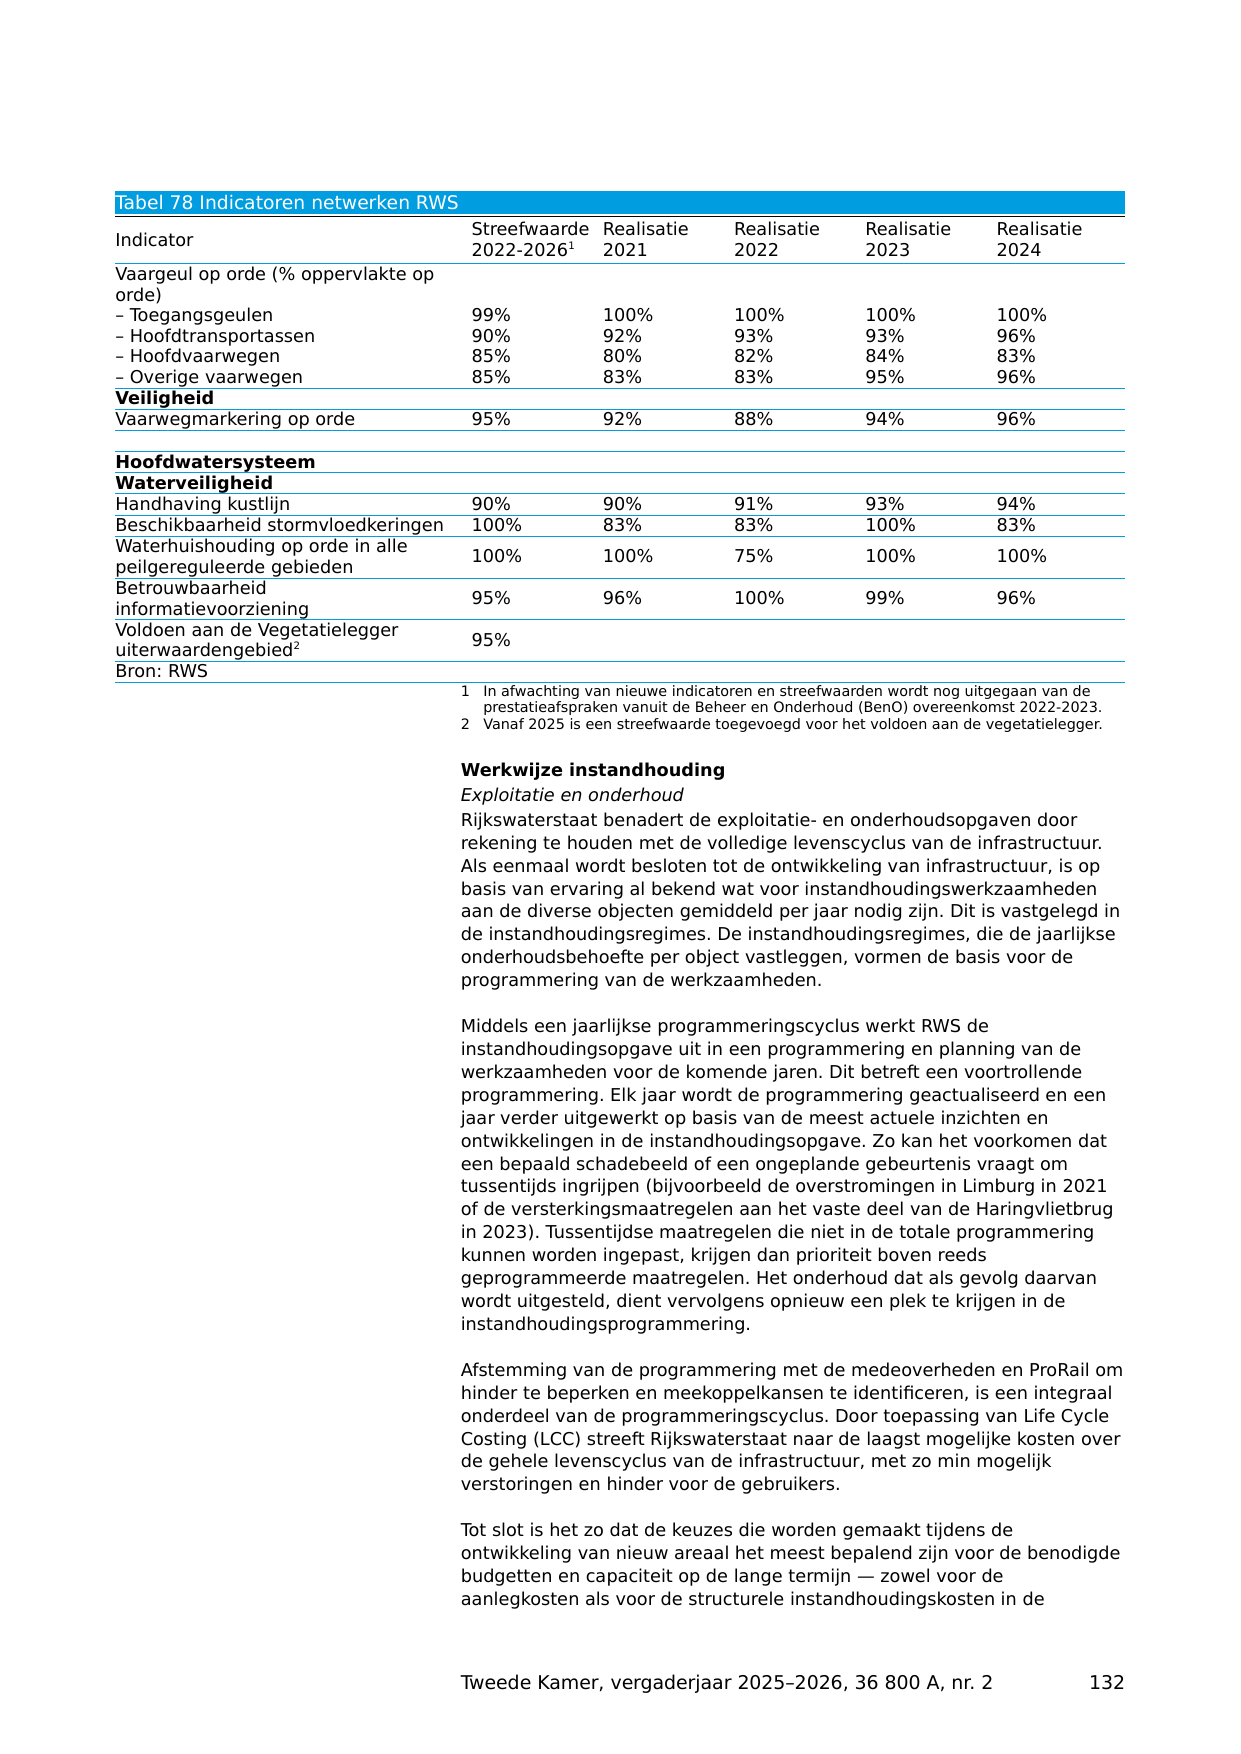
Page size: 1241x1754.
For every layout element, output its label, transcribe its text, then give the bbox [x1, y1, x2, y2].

table_cell [731, 452, 862, 472]
table_cell 83% [731, 516, 862, 536]
table_cell [862, 431, 993, 451]
table_cell Waterveiligheid [115, 473, 468, 493]
table_cell 83% [600, 367, 731, 388]
text Rijkswaterstaat benadert de exploitatie- en onderhoudsopgaven door rekening te houden met de volledige levenscyclus van de infrastructuur. Als eenmaal wordt besloten tot de ontwikkeling van infrastructuur, is op basis van ervaring al bekend wat voor instandhoudingswerkzaamheden aan de diverse objecten gemiddeld per jaar nodig zijn. Dit is vastgelegd in de instandhoudingsregimes. De instandhoudingsregimes, die de jaarlijkse onderhoudsbehoefte per object vastleggen, vormen de basis voor de programmering van de werkzaamheden. [461, 808, 1125, 991]
table_cell [600, 264, 731, 305]
table_cell 92% [600, 326, 731, 346]
table_cell 90% [600, 494, 731, 514]
table_cell 96% [600, 579, 731, 619]
text Exploitatie en onderhoud [461, 783, 1125, 806]
table_cell Realisatie 2023 [862, 217, 993, 263]
table_cell [731, 264, 862, 305]
table_cell 95% [469, 579, 600, 619]
table_cell 92% [600, 410, 731, 430]
table_cell 82% [731, 346, 862, 367]
table_cell 83% [600, 516, 731, 536]
table_cell [994, 389, 1125, 409]
table_cell – Hoofdvaarwegen [115, 346, 468, 367]
text Werkwijze instandhouding [461, 758, 1125, 781]
table_cell [862, 473, 993, 493]
table_cell Realisatie 2021 [600, 217, 731, 263]
table_cell Indicator [115, 217, 468, 263]
table_cell Betrouwbaarheid informatievoorziening [115, 579, 468, 619]
table_cell [731, 662, 862, 682]
list Vanaf 2025 is een streefwaarde toegevoegd voor het voldoen aan de vegetatielegger. [461, 716, 1125, 733]
table_cell 96% [994, 367, 1125, 388]
table_cell 94% [994, 494, 1125, 514]
table_cell 90% [469, 494, 600, 514]
table_cell 99% [862, 579, 993, 619]
table_cell [600, 389, 731, 409]
text Tot slot is het zo dat de keuzes die worden gemaakt tijdens de ontwikkeling van nieuw areaal het meest bepalend zijn voor de benodigde budgetten en capaciteit op de lange termijn — zowel voor de aanlegkosten als voor de structurele instandhoudingskosten in de [461, 1518, 1125, 1610]
table_cell [469, 431, 600, 451]
table_cell [731, 431, 862, 451]
table_cell Voldoen aan de Vegetatielegger uiterwaardengebied2 [115, 620, 468, 661]
table_cell 88% [731, 410, 862, 430]
table_cell 100% [862, 305, 993, 326]
table_cell Hoofdwatersysteem [115, 452, 468, 472]
table_cell 100% [731, 305, 862, 326]
table_cell Veiligheid [115, 389, 468, 409]
table_cell [469, 452, 600, 472]
table_cell 99% [469, 305, 600, 326]
table_cell [862, 452, 993, 472]
table_cell [731, 620, 862, 661]
table_cell [469, 662, 600, 682]
text Middels een jaarlĳkse programmeringscyclus werkt RWS de instandhoudingsopgave uit in een programmering en planning van de werkzaamheden voor de komende jaren. Dit betreft een voortrollende programmering. Elk jaar wordt de programmering geactualiseerd en een jaar verder uitgewerkt op basis van de meest actuele inzichten en ontwikkelingen in de instandhoudingsopgave. Zo kan het voorkomen dat een bepaald schadebeeld of een ongeplande gebeurtenis vraagt om tussentijds ingrijpen (bijvoorbeeld de overstromingen in Limburg in 2021 of de versterkingsmaatregelen aan het vaste deel van de Haringvlietbrug in 2023). Tussentijdse maatregelen die niet in de totale programmering kunnen worden ingepast, krijgen dan prioriteit boven reeds geprogrammeerde maatregelen. Het onderhoud dat als gevolg daarvan wordt uitgesteld, dient vervolgens opnieuw een plek te krijgen in de instandhoudingsprogrammering. [461, 1014, 1125, 1335]
table_cell 85% [469, 367, 600, 388]
table_cell 75% [731, 537, 862, 577]
text Afstemming van de programmering met de medeoverheden en ProRail om hinder te beperken en meekoppelkansen te identificeren, is een integraal onderdeel van de programmeringscyclus. Door toepassing van Life Cycle Costing (LCC) streeft Rijkswaterstaat naar de laagst mogelijke kosten over de gehele levenscyclus van de infrastructuur, met zo min mogelijk verstoringen en hinder voor de gebruikers. [461, 1358, 1125, 1495]
table_cell 83% [994, 346, 1125, 367]
table_cell 94% [862, 410, 993, 430]
table_cell Beschikbaarheid stormvloedkeringen [115, 516, 468, 536]
table_cell [994, 452, 1125, 472]
table_cell [994, 431, 1125, 451]
table_cell [994, 662, 1125, 682]
table_cell [862, 662, 993, 682]
table_cell 80% [600, 346, 731, 367]
table_cell 83% [731, 367, 862, 388]
table_cell 100% [731, 579, 862, 619]
table_cell Vaargeul op orde (% oppervlakte op orde) [115, 264, 468, 305]
table_cell 100% [862, 537, 993, 577]
table_cell 100% [994, 305, 1125, 326]
table_cell 93% [862, 326, 993, 346]
table_cell [469, 264, 600, 305]
table_cell 93% [862, 494, 993, 514]
table_cell [600, 620, 731, 661]
table_cell 96% [994, 410, 1125, 430]
table_cell [862, 264, 993, 305]
table_cell Realisatie 2022 [731, 217, 862, 263]
table_cell [862, 389, 993, 409]
table_cell [994, 473, 1125, 493]
table_cell 100% [600, 537, 731, 577]
table_cell 84% [862, 346, 993, 367]
table_cell [600, 662, 731, 682]
table_cell Waterhuishouding op orde in alle peilgereguleerde gebieden [115, 537, 468, 577]
table_cell [469, 473, 600, 493]
table_cell [600, 452, 731, 472]
table_cell 90% [469, 326, 600, 346]
table_cell [731, 389, 862, 409]
table_cell [731, 473, 862, 493]
table_cell [600, 431, 731, 451]
table_cell 100% [600, 305, 731, 326]
list In afwachting van nieuwe indicatoren en streefwaarden wordt nog uitgegaan van de prestatieafspraken vanuit de Beheer en Onderhoud (BenO) overeenkomst 2022-2023. [461, 683, 1125, 716]
table_cell – Hoofdtransportassen [115, 326, 468, 346]
table_cell Bron: RWS [115, 662, 468, 682]
table_cell 85% [469, 346, 600, 367]
table_cell 83% [994, 516, 1125, 536]
table_cell 100% [994, 537, 1125, 577]
table_cell Handhaving kustlijn [115, 494, 468, 514]
table_cell 100% [862, 516, 993, 536]
table_cell – Toegangsgeulen [115, 305, 468, 326]
table_cell [115, 431, 468, 451]
table_cell [469, 389, 600, 409]
table_cell 100% [469, 516, 600, 536]
table_cell 91% [731, 494, 862, 514]
table_cell [994, 264, 1125, 305]
table_cell 95% [862, 367, 993, 388]
table_cell – Overige vaarwegen [115, 367, 468, 388]
table_cell 100% [469, 537, 600, 577]
table_cell 95% [469, 620, 600, 661]
table_cell 96% [994, 326, 1125, 346]
table_cell Streefwaarde 2022-20261 [469, 217, 600, 263]
table_cell Realisatie 2024 [994, 217, 1125, 263]
table_cell 93% [731, 326, 862, 346]
table_cell 95% [469, 410, 600, 430]
table_cell [994, 620, 1125, 661]
table_cell Vaarwegmarkering op orde [115, 410, 468, 430]
table_cell [862, 620, 993, 661]
table_cell 96% [994, 579, 1125, 619]
table_cell [600, 473, 731, 493]
